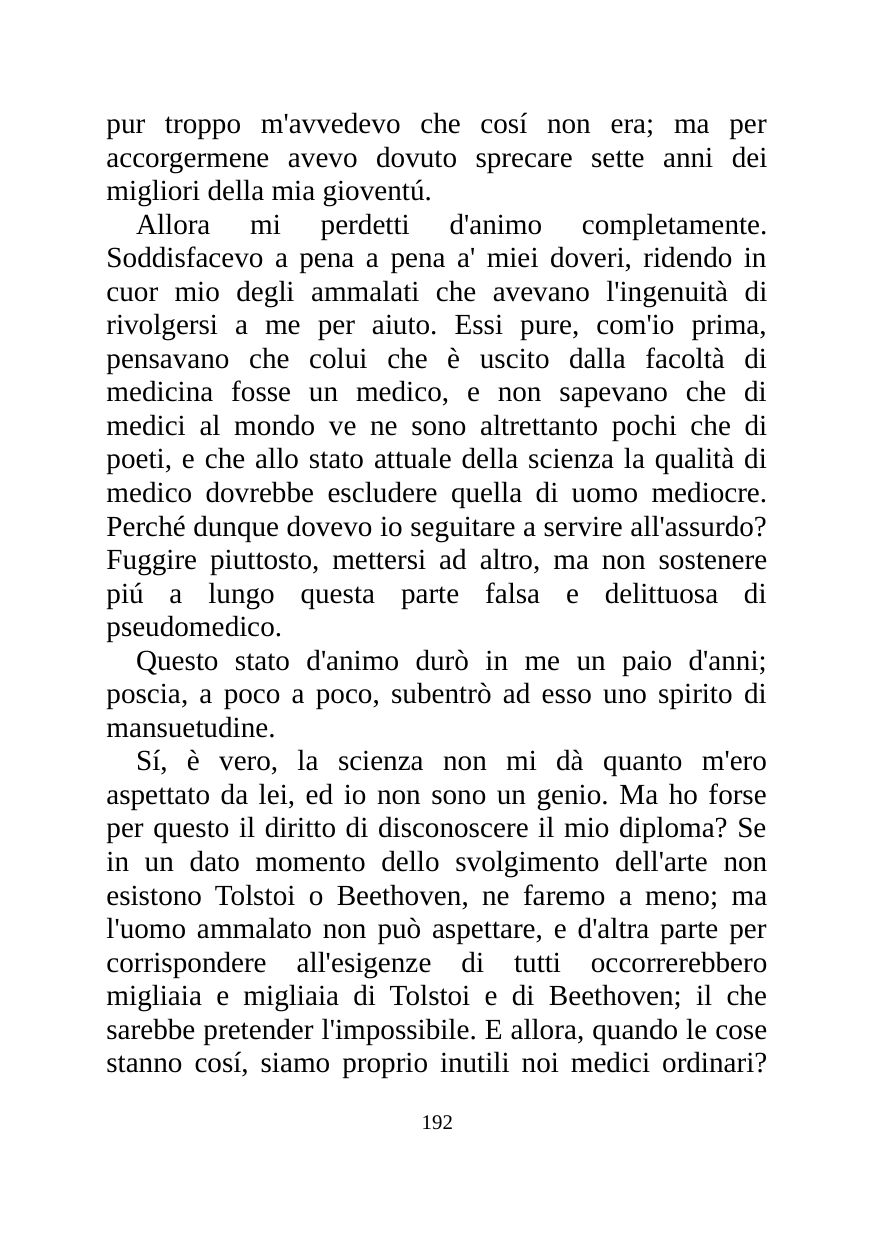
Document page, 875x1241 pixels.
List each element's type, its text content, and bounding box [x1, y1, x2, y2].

text pur troppo m'avvedevo che cosí non era; ma per accorgermene avevo dovuto sprecare sette anni dei migliori della mia gioventú. [106, 106, 768, 207]
text Questo stato d'animo durò in me un paio d'anni; poscia, a poco a poco, subentrò ad esso uno spirito di mansuetudine. [106, 643, 768, 743]
text Allora mi perdetti d'animo completamente. Soddisfacevo a pena a pena a' miei doveri, ridendo in cuor mio degli ammalati che avevano l'ingenuità di rivolgersi a me per aiuto. Essi pure, com'io prima, pensavano che colui che è uscito dalla facoltà di medicina fosse un medico, e non sapevano che di medici al mondo ve ne sono altrettanto pochi che di poeti, e che allo stato attuale della scienza la qualità di medico dovrebbe escludere quella di uomo mediocre. Perché dunque dovevo io seguitare a servire all'assurdo? Fuggire piuttosto, mettersi ad altro, ma non sostenere piú a lungo questa parte falsa e delittuosa di pseudomedico. [106, 207, 768, 643]
text Sí, è vero, la scienza non mi dà quanto m'ero aspettato da lei, ed io non sono un genio. Ma ho forse per questo il diritto di disconoscere il mio diploma? Se in un dato momento dello svolgimento dell'arte non esistono Tolstoi o Beethoven, ne faremo a meno; ma l'uomo ammalato non può aspettare, e d'altra parte per corrispondere all'esigenze di tutti occorrerebbero migliaia e migliaia di Tolstoi e di Beethoven; il che sarebbe pretender l'impossibile. E allora, quando le cose stanno cosí, siamo proprio inutili noi medici ordinari? [106, 743, 768, 1079]
